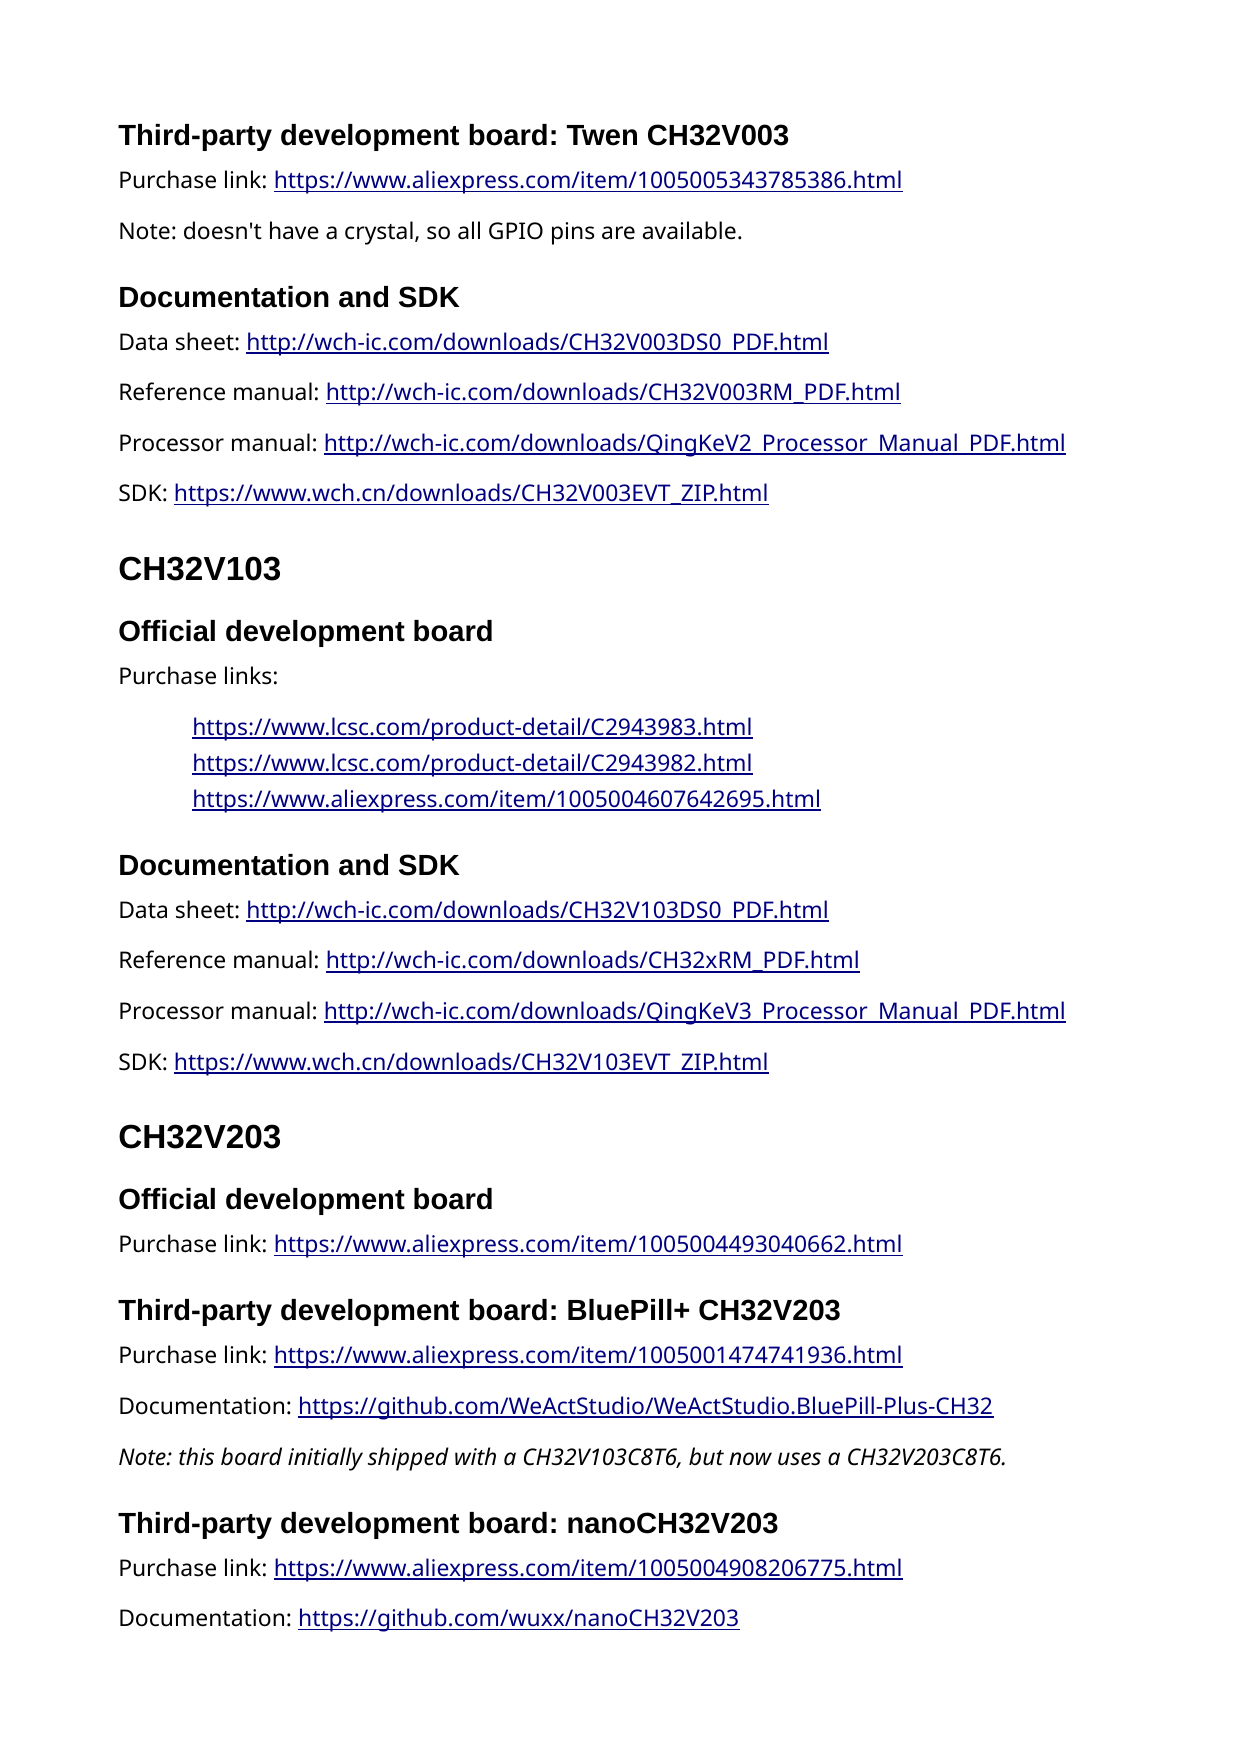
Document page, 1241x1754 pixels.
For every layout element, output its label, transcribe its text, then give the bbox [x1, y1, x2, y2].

subtitle Documentation and SDK [118, 280, 1122, 313]
subtitle Third-party development board: Twen CH32V003 [118, 118, 1122, 152]
subtitle CH32V103 [118, 549, 1122, 587]
text Reference manual: http://wch-ic.com/downloads/CH32V003RM_PDF.html [118, 376, 1122, 408]
text https://www.lcsc.com/product-detail/C2943982.html [192, 747, 1122, 778]
subtitle Third-party development board: nanoCH32V203 [118, 1506, 1122, 1539]
text https://www.aliexpress.com/item/1005004607642695.html [192, 783, 1122, 814]
text Processor manual: http://wch-ic.com/downloads/QingKeV2_Processor_Manual_PDF.html [118, 427, 1122, 458]
text Note: this board initially shipped with a CH32V103C8T6, but now uses a CH32V203C8T6. [118, 1441, 1122, 1472]
subtitle Official development board [118, 614, 1122, 648]
text Data sheet: http://wch-ic.com/downloads/CH32V103DS0_PDF.html [118, 894, 1122, 925]
text Purchase link: https://www.aliexpress.com/item/1005005343785386.html [118, 164, 1122, 195]
text SDK: https://www.wch.cn/downloads/CH32V103EVT_ZIP.html [118, 1045, 1122, 1077]
text Reference manual: http://wch-ic.com/downloads/CH32xRM_PDF.html [118, 944, 1122, 976]
text Purchase link: https://www.aliexpress.com/item/1005001474741936.html [118, 1339, 1122, 1371]
text Processor manual: http://wch-ic.com/downloads/QingKeV3_Processor_Manual_PDF.html [118, 995, 1122, 1026]
text Documentation: https://github.com/wuxx/nanoCH32V203 [118, 1602, 1122, 1633]
subtitle CH32V203 [118, 1117, 1122, 1155]
subtitle Third-party development board: BluePill+ CH32V203 [118, 1293, 1122, 1327]
text Documentation: https://github.com/WeActStudio/WeActStudio.BluePill-Plus-CH32 [118, 1390, 1122, 1421]
text Note: doesn't have a crystal, so all GPIO pins are available. [118, 215, 1122, 246]
text Purchase link: https://www.aliexpress.com/item/1005004493040662.html [118, 1228, 1122, 1259]
subtitle Official development board [118, 1182, 1122, 1216]
text Data sheet: http://wch-ic.com/downloads/CH32V003DS0_PDF.html [118, 326, 1122, 357]
subtitle Documentation and SDK [118, 848, 1122, 881]
text Purchase links: [118, 660, 1122, 692]
text SDK: https://www.wch.cn/downloads/CH32V003EVT_ZIP.html [118, 477, 1122, 509]
text Purchase link: https://www.aliexpress.com/item/1005004908206775.html [118, 1552, 1122, 1583]
text https://www.lcsc.com/product-detail/C2943983.html [192, 711, 1122, 742]
